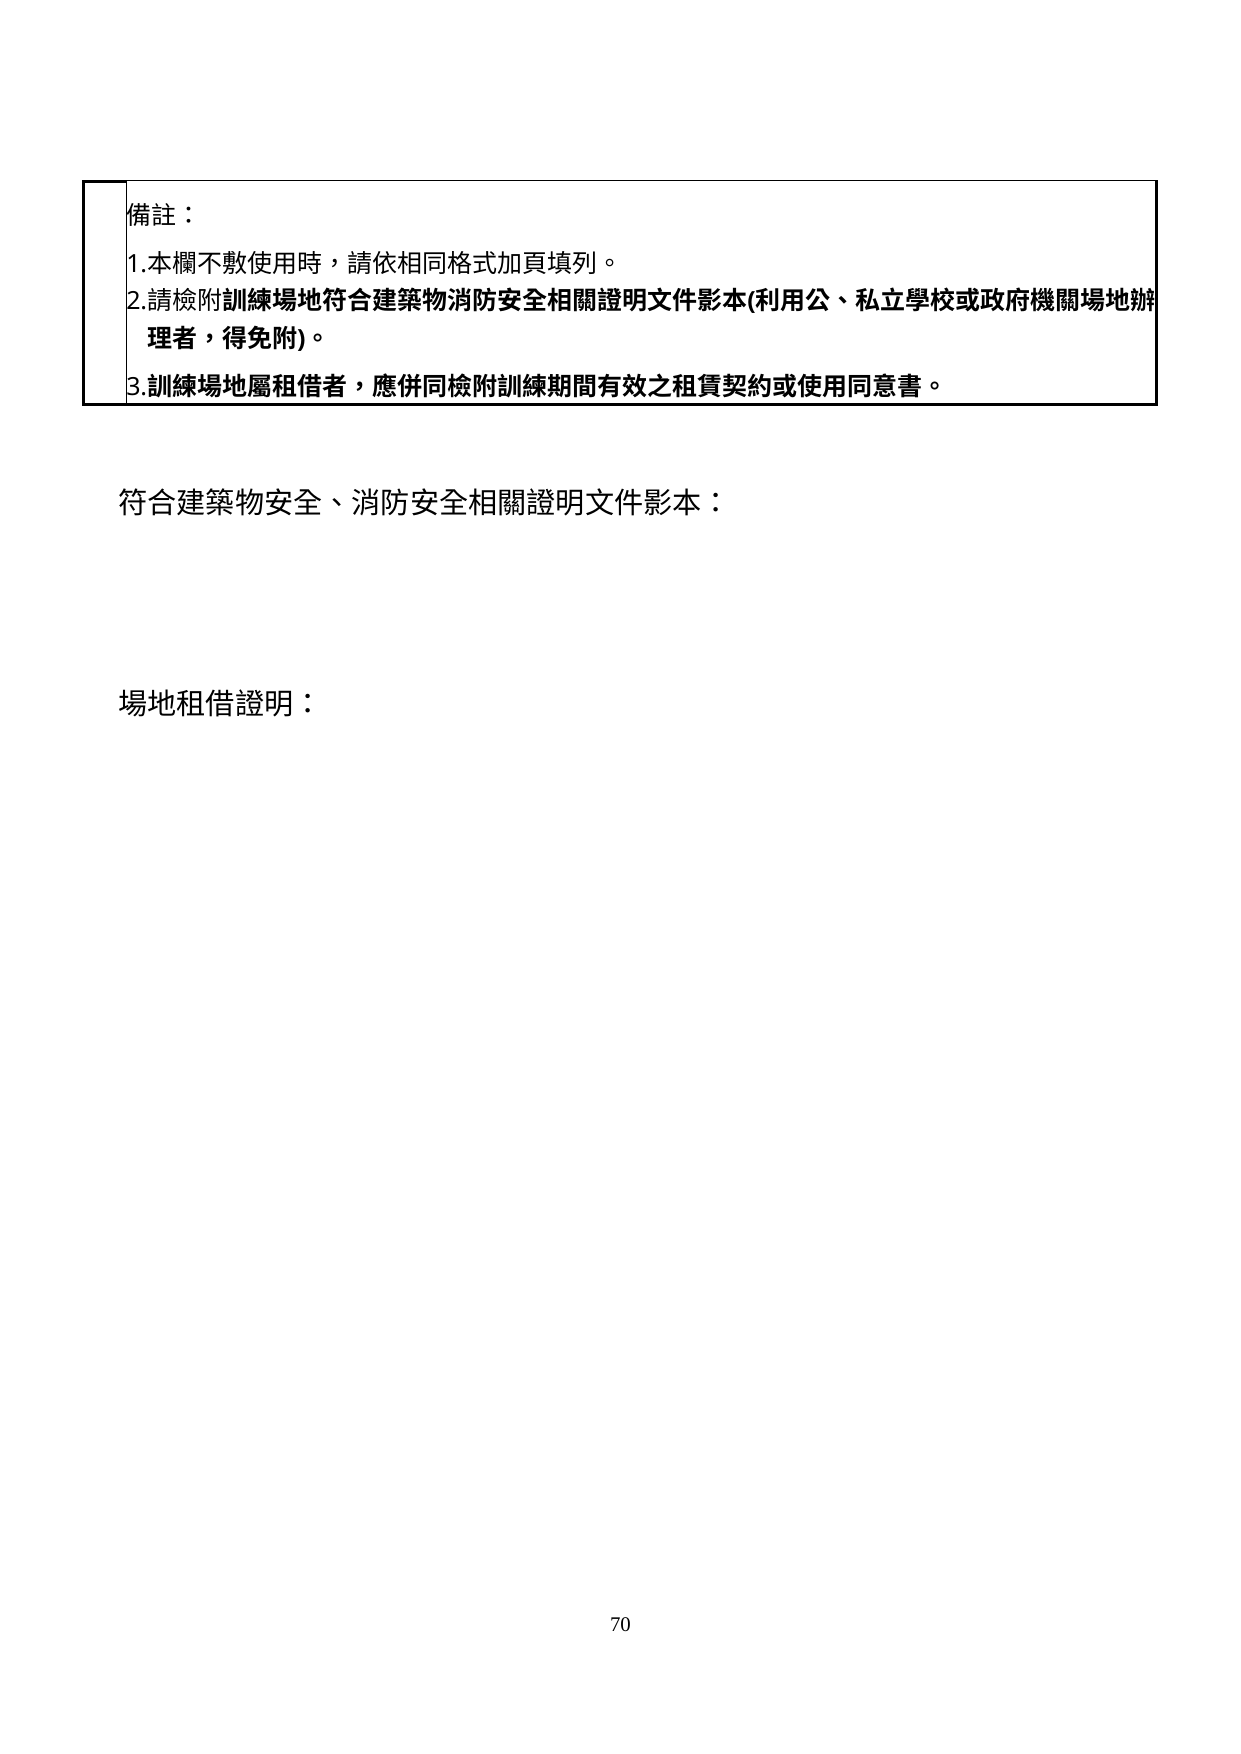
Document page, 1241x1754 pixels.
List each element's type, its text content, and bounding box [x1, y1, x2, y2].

subtitle 符合建築物安全、消防安全相關證明文件影本： [118, 480, 1122, 522]
subtitle 場地租借證明： [118, 681, 1122, 723]
table_cell 備註： 1.本欄不敷使用時，請依相同格式加頁填列。 2.請檢附訓練場地符合建築物消防安全相關證明文件影本(利用公、私立學校或政府機關場地辦理者，得免附)。 3.訓練場地屬租借者，應併同檢附訓練期間有效之租賃契約或使用同意書。 [127, 181, 1155, 403]
